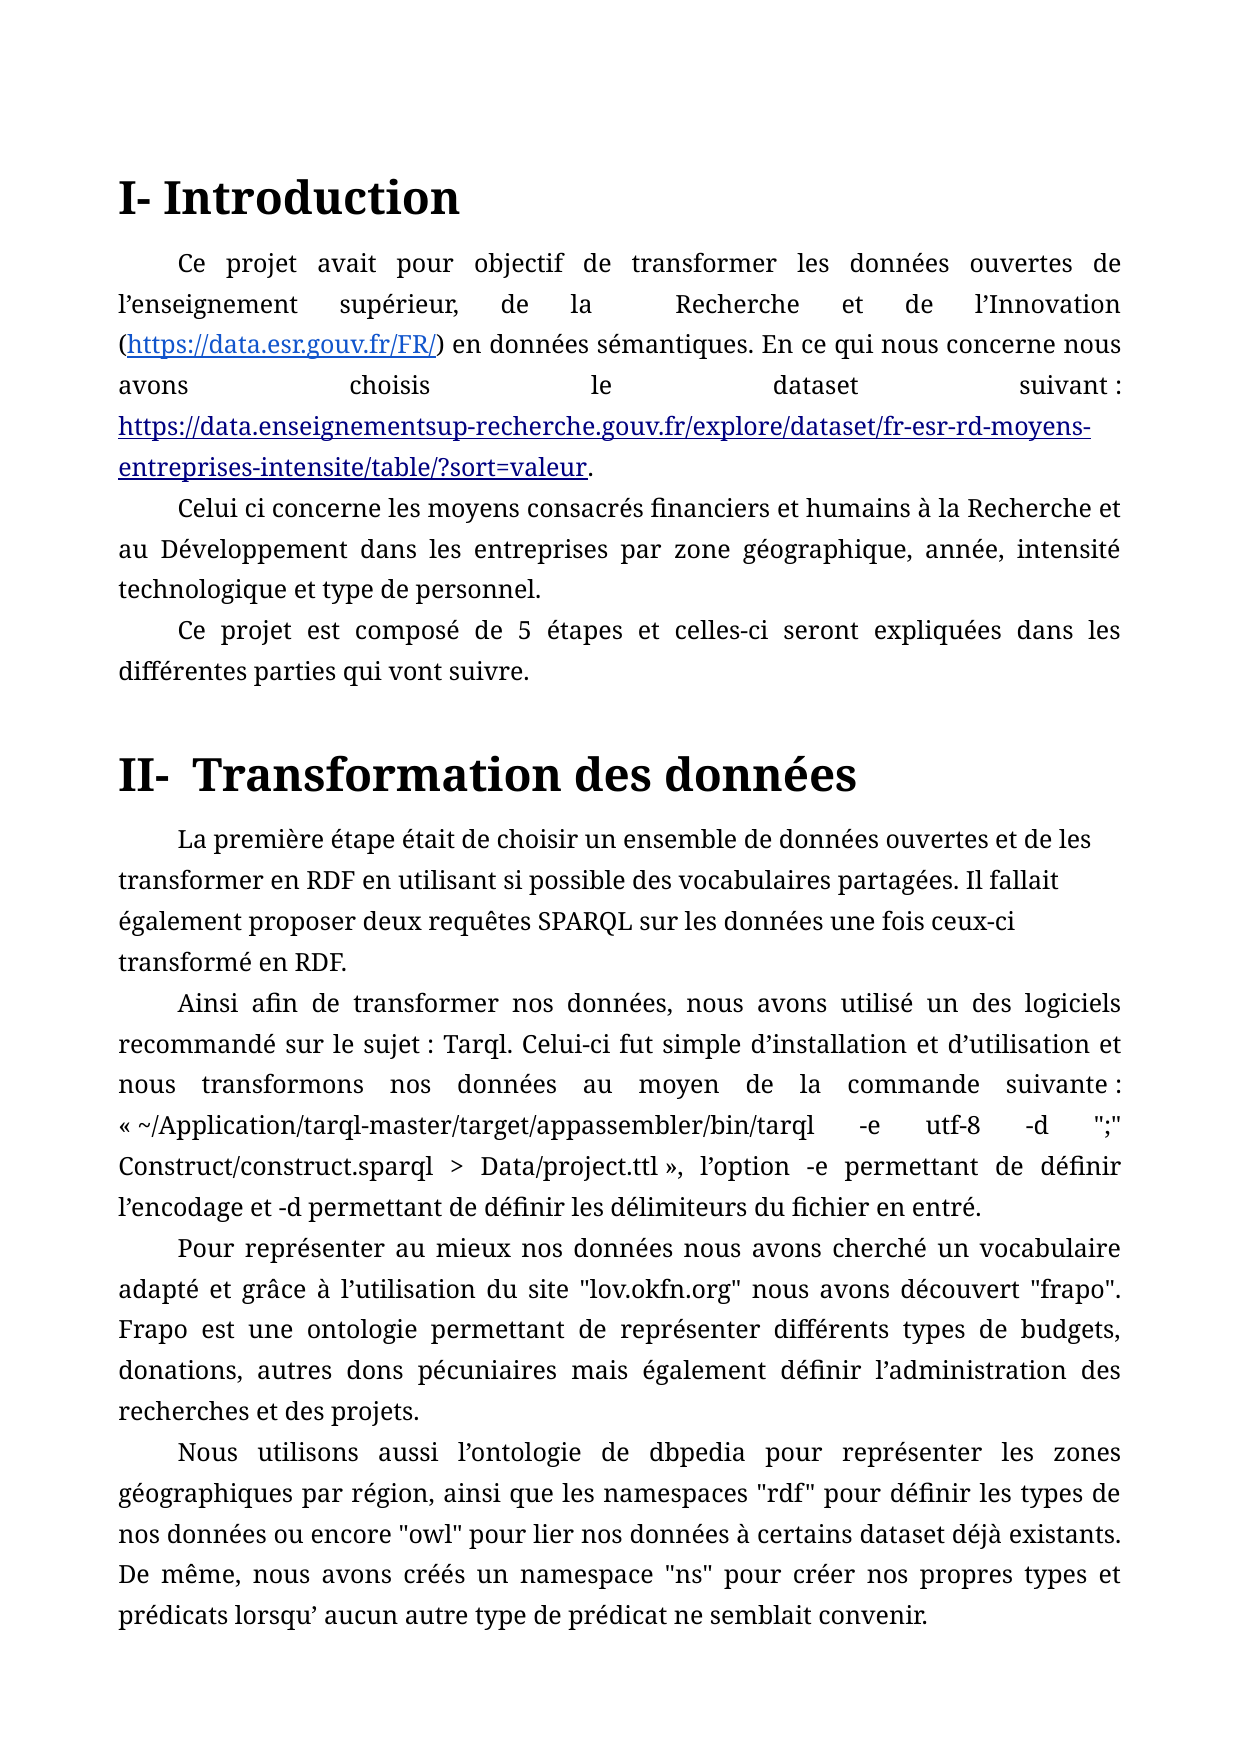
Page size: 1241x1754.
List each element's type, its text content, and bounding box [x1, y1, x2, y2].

text Ce projet est composé de 5 étapes et celles-ci seront expliquées dans les différentes parties qui vont suivre. [118, 613, 1122, 688]
text Ce projet avait pour objectif de transformer les données ouvertes de l’enseignement supérieur, de la Recherche et de l’Innovation (https://data.esr.gouv.fr/FR/) en données sémantiques. En ce qui nous concerne nous avons choisis le dataset suivant : https://data.enseignementsup-recherche.gouv.fr/explore/dataset/fr-esr-rd-moyens-entreprises-intensite/table/?sort=valeur. [118, 246, 1122, 484]
text Ainsi afin de transformer nos données, nous avons utilisé un des logiciels recommandé sur le sujet : Tarql. Celui-ci fut simple d’installation et d’utilisation et nous transformons nos données au moyen de la commande suivante : « ~/Application/tarql-master/target/appassembler/bin/tarql -e utf-8 -d ";" Construct/construct.sparql > Data/project.ttl », l’option -e permettant de définir l’encodage et -d permettant de définir les délimiteurs du fichier en entré. [118, 985, 1122, 1224]
text Celui ci concerne les moyens consacrés financiers et humains à la Recherche et au Développement dans les entreprises par zone géographique, année, intensité technologique et type de personnel. [118, 491, 1122, 606]
subtitle Introduction [118, 165, 1122, 228]
text Nous utilisons aussi l’ontologie de dbpedia pour représenter les zones géographiques par région, ainsi que les namespaces "rdf" pour définir les types de nos données ou encore "owl" pour lier nos données à certains dataset déjà existants. De même, nous avons créés un namespace "ns" pour créer nos propres types et prédicats lorsqu’ aucun autre type de prédicat ne semblait convenir. [118, 1434, 1122, 1632]
text Pour représenter au mieux nos données nous avons cherché un vocabulaire adapté et grâce à l’utilisation du site "lov.okfn.org" nous avons découvert "frapo". Frapo est une ontologie permettant de représenter différents types de budgets, donations, autres dons pécuniaires mais également définir l’administration des recherches et des projets. [118, 1230, 1122, 1428]
subtitle Transformation des données [118, 742, 1122, 804]
text La première étape était de choisir un ensemble de données ouvertes et de les transformer en RDF en utilisant si possible des vocabulaires partagées. Il fallait également proposer deux requêtes SPARQL sur les données une fois ceux-ci transformé en RDF. [118, 822, 1122, 979]
